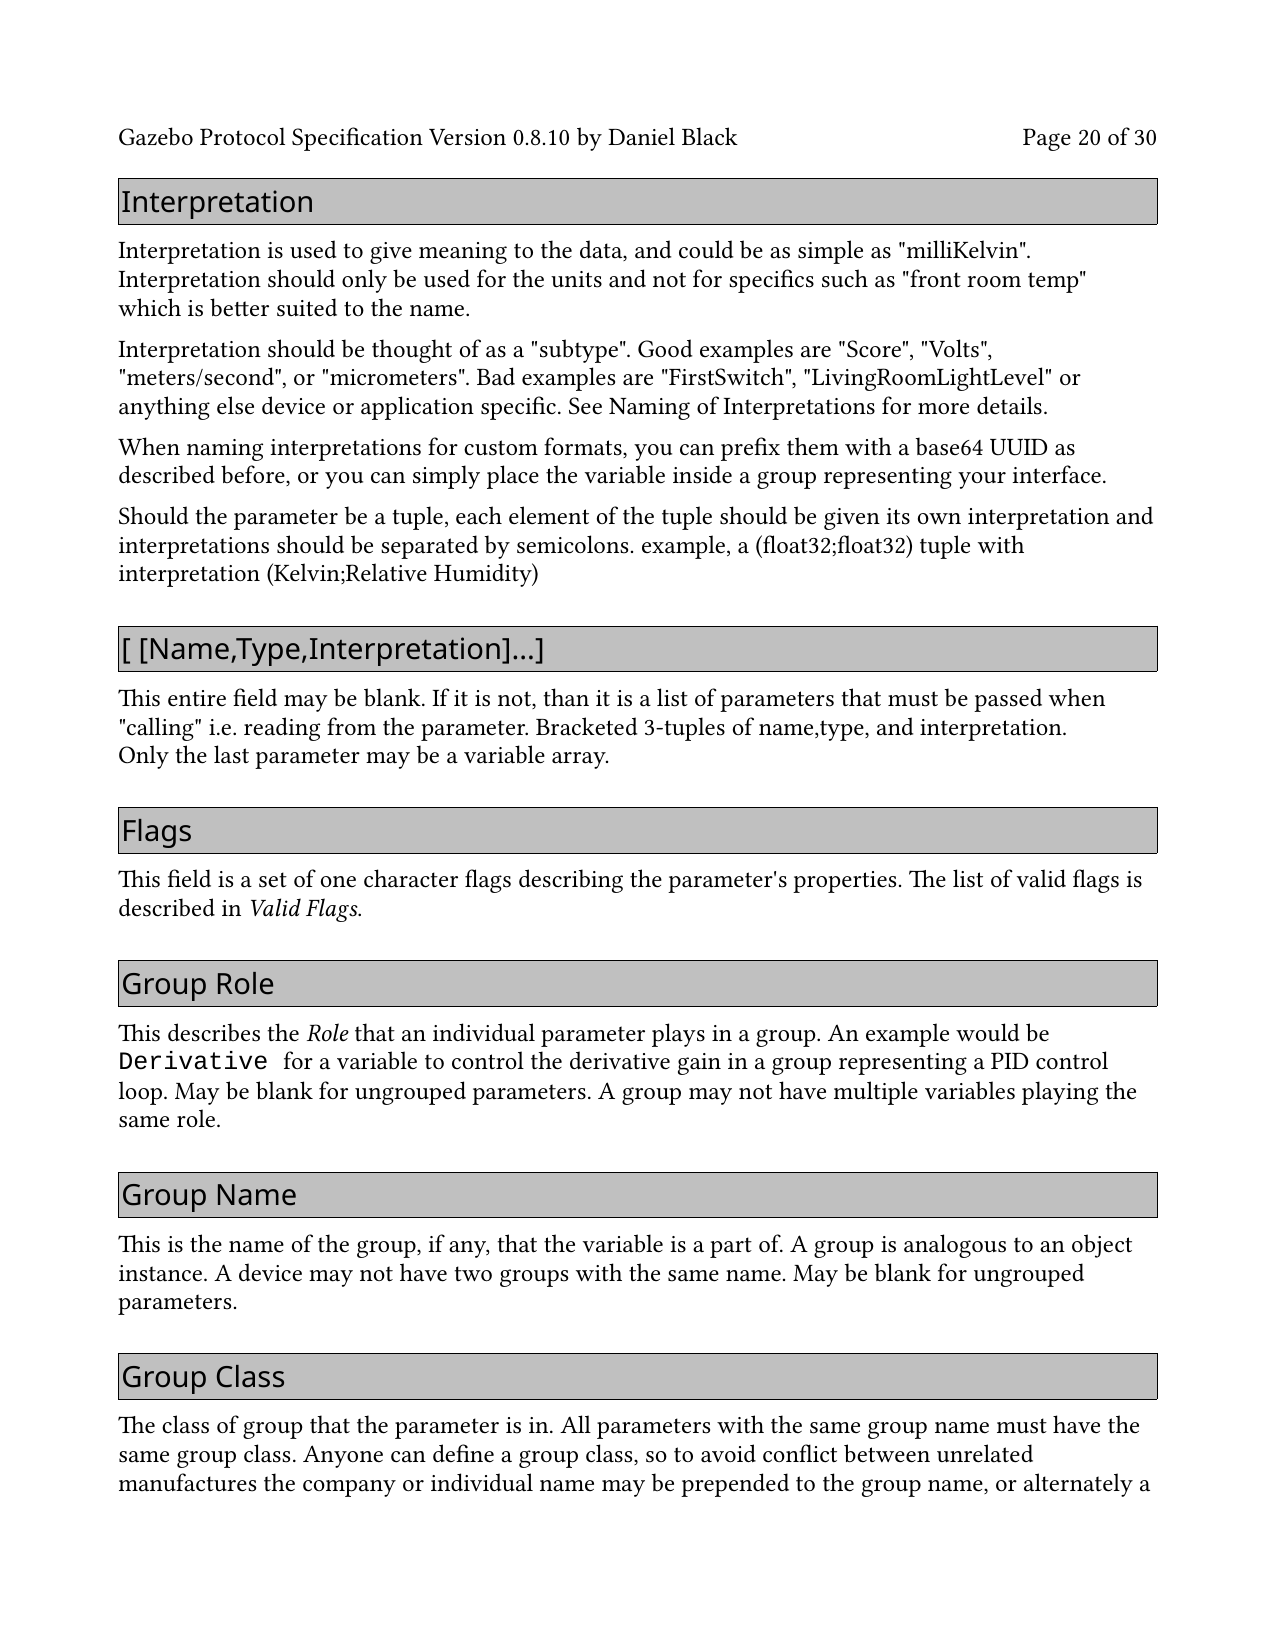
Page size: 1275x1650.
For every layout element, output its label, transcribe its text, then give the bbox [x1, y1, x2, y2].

subtitle Group Role [119, 961, 1157, 1006]
text This entire field may be blank. If it is not, than it is a list of parameters that must be passed when "calling" i.e. reading from the parameter. Bracketed 3-tuples of name,type, and interpretation. Only the last parameter may be a variable array. [118, 684, 1157, 769]
text This field is a set of one character flags describing the parameter's properties. The list of valid flags is described in Valid Flags. [118, 866, 1157, 923]
text This describes the Role that an individual parameter plays in a group. An example would be Derivative for a variable to control the derivative gain in a group representing a PID control loop. May be blank for ungrouped parameters. A group may not have multiple variables playing the same role. [118, 1018, 1157, 1134]
subtitle Interpretation [119, 179, 1157, 224]
subtitle [ [Name,Type,Interpretation]...] [119, 627, 1157, 671]
text Interpretation is used to give meaning to the data, and could be as simple as "milliKelvin". Interpretation should only be used for the units and not for specifics such as "front room temp" which is better suited to the name. [118, 237, 1157, 322]
subtitle Flags [119, 808, 1157, 853]
text Should the parameter be a tuple, each element of the tuple should be given its own interpretation and interpretations should be separated by semicolons. example, a (float32;float32) tuple with interpretation (Kelvin;Relative Humidity) [118, 502, 1157, 588]
subtitle Group Class [119, 1354, 1157, 1399]
subtitle Group Name [119, 1173, 1157, 1217]
text This is the name of the group, if any, that the variable is a part of. A group is analogous to an object instance. A device may not have two groups with the same name. May be blank for ungrouped parameters. [118, 1230, 1157, 1316]
text The class of group that the parameter is in. All parameters with the same group name must have the same group class. Anyone can define a group class, so to avoid conflict between unrelated manufactures the company or individual name may be prepended to the group name, or alternately a [118, 1412, 1157, 1497]
text Interpretation should be thought of as a "subtype". Good examples are "Score", "Volts", "meters/second", or "micrometers". Bad examples are "FirstSwitch", "LivingRoomLightLevel" or anything else device or application specific. See Naming of Interpretations for more details. [118, 335, 1157, 420]
text When naming interpretations for custom formats, you can prefix them with a base64 UUID as described before, or you can simply place the variable inside a group representing your interface. [118, 433, 1157, 490]
